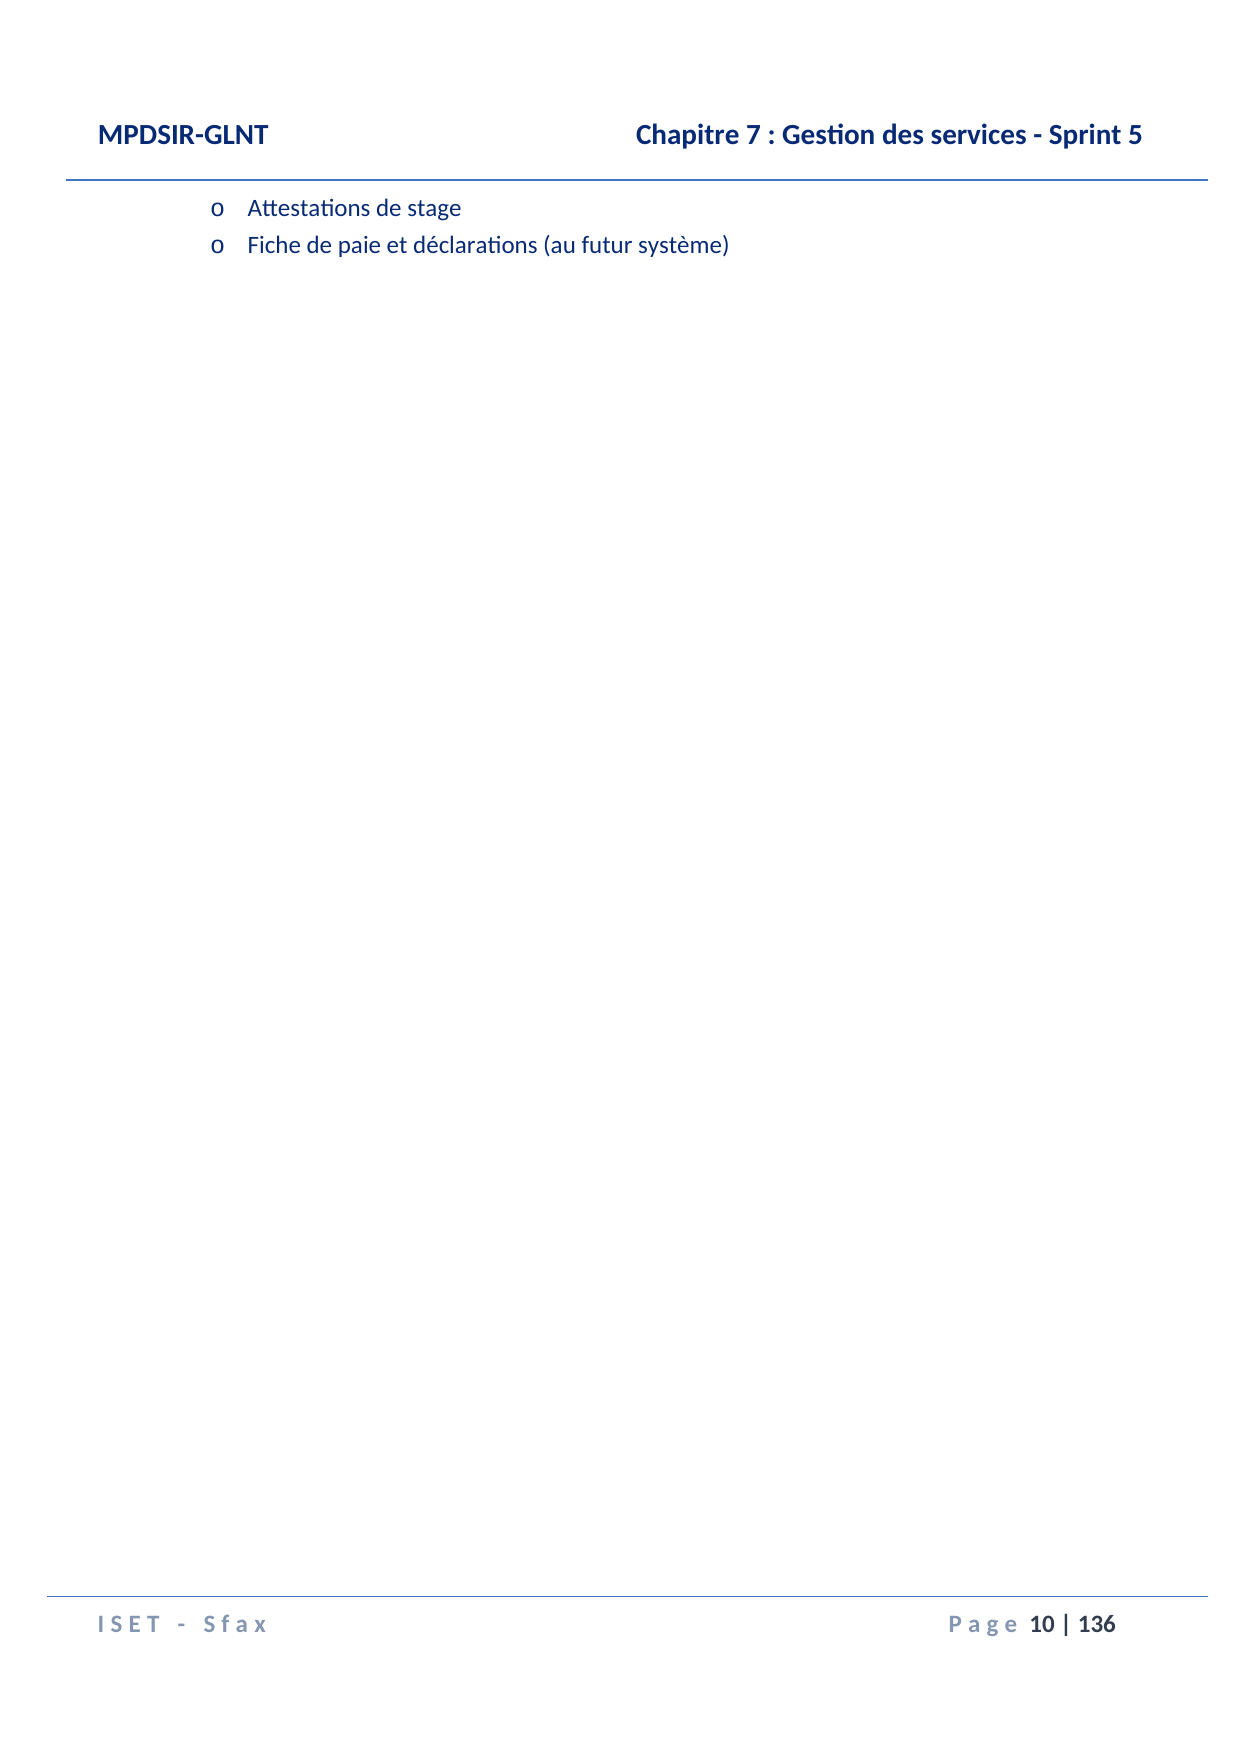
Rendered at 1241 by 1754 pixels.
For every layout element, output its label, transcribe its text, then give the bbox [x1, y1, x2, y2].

list Fiche de paie et déclarations (au futur système) [210, 229, 1143, 261]
list Attestations de stage [210, 192, 1143, 224]
